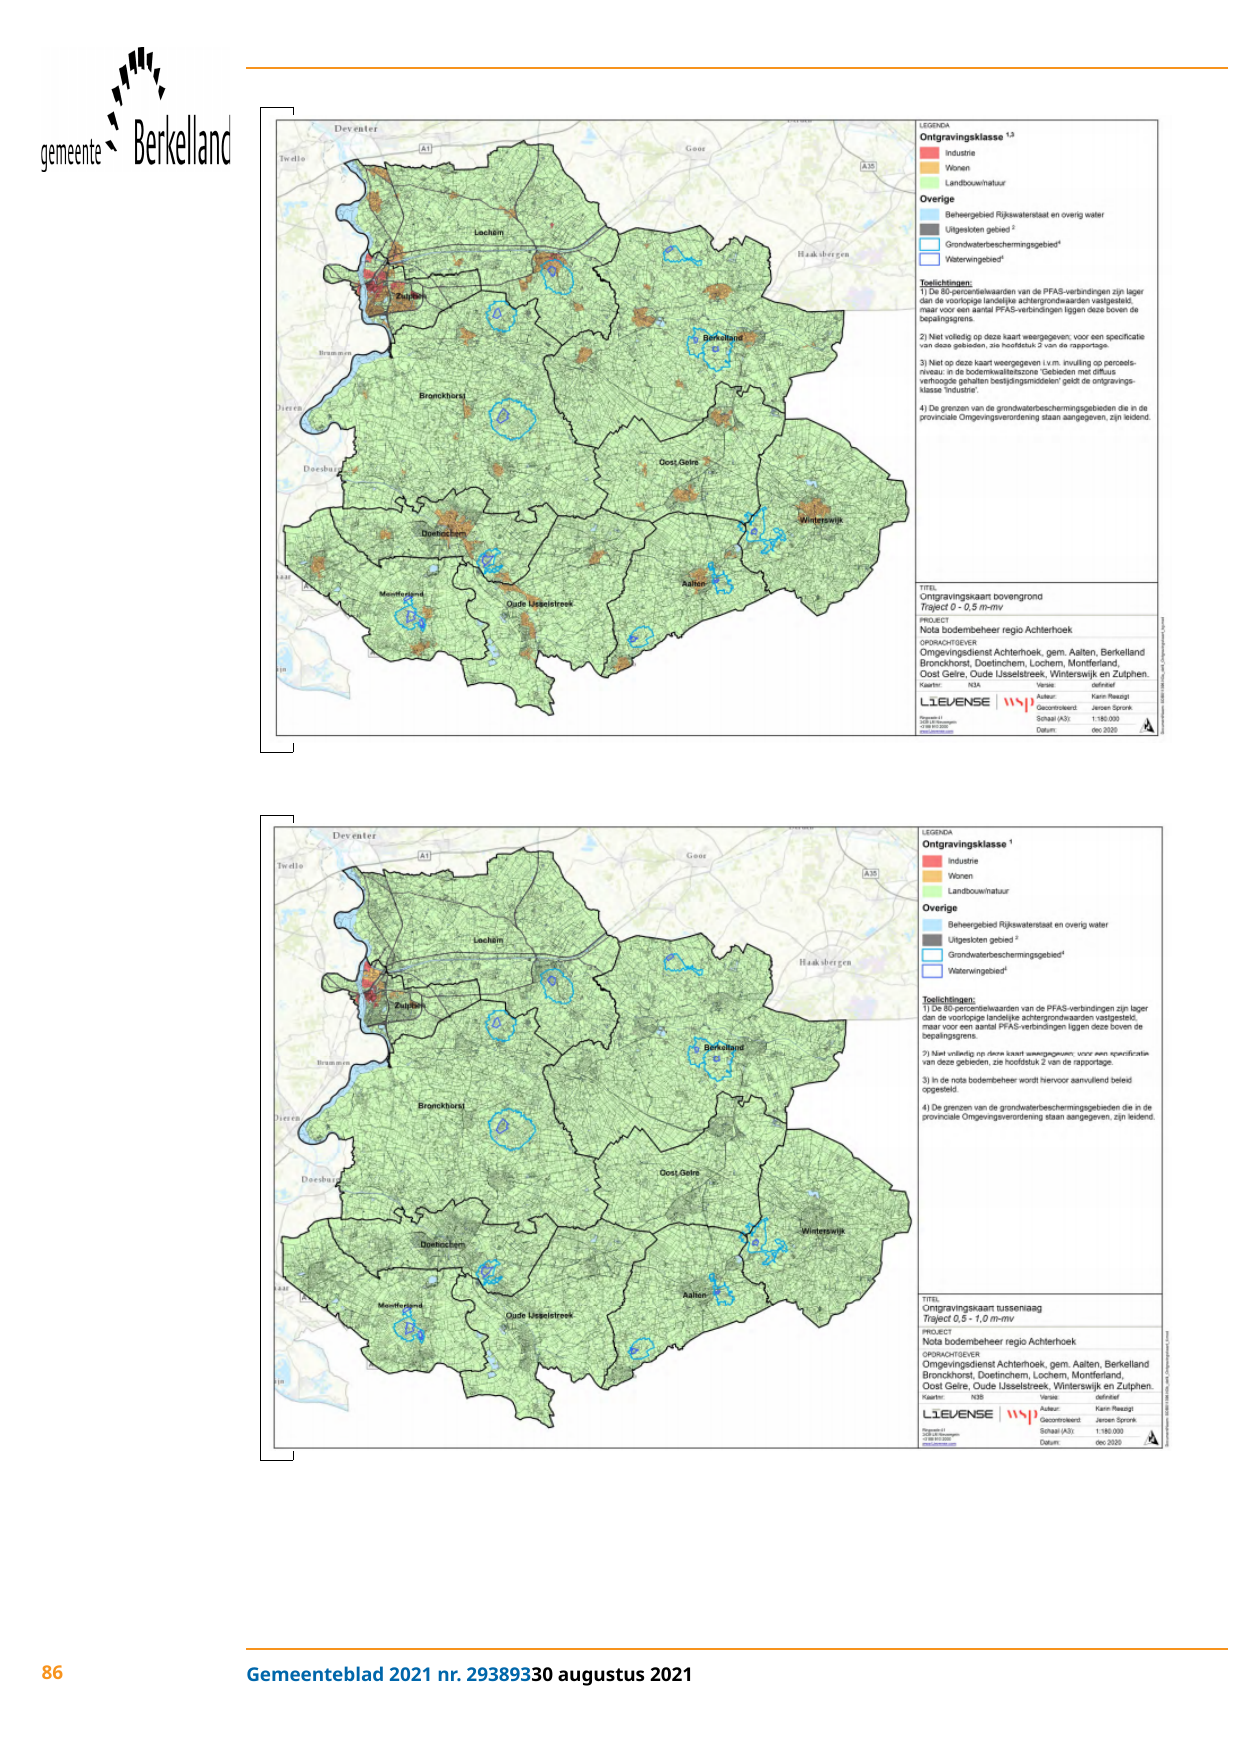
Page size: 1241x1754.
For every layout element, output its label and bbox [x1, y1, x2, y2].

picture [268, 115, 1173, 743]
picture [41, 47, 231, 172]
picture [268, 823, 1173, 1451]
